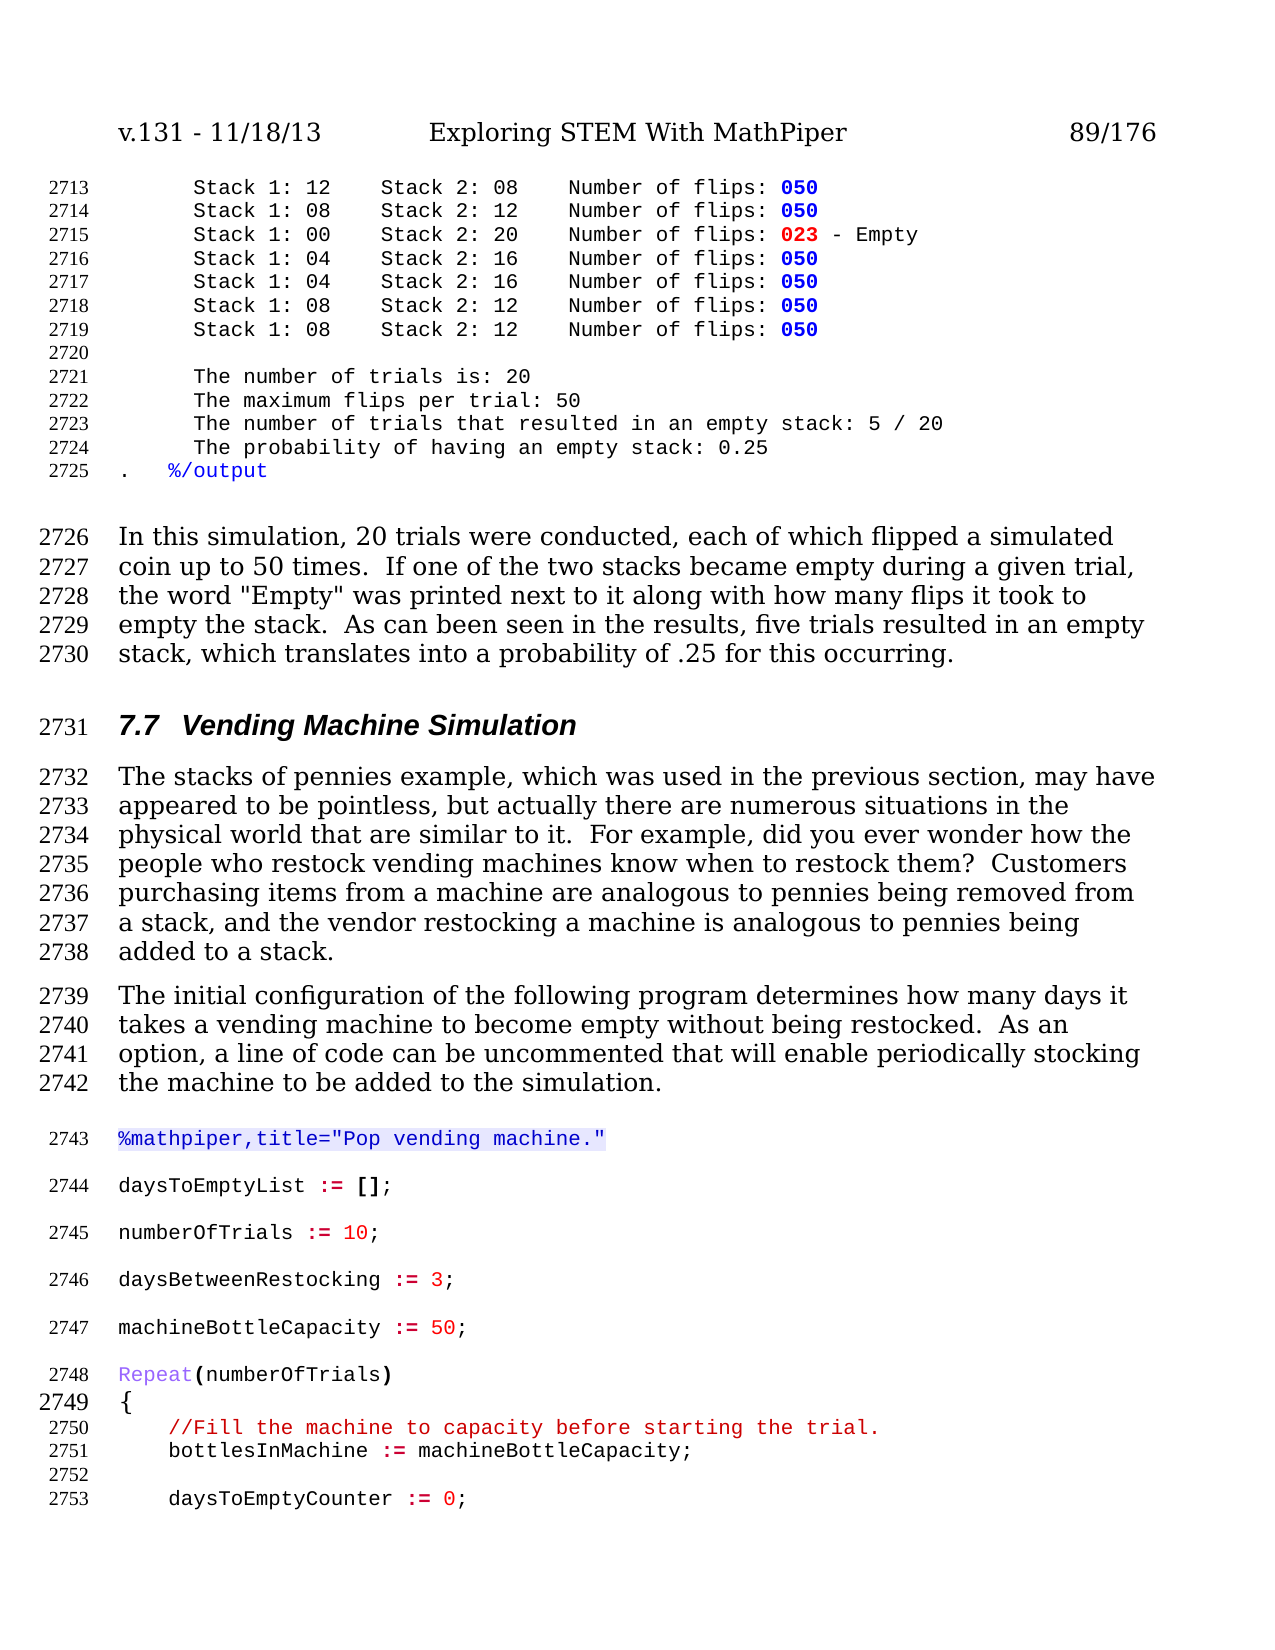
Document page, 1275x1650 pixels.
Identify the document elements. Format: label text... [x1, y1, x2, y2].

text Stack 1: 04 Stack 2: 16 Number of flips: 050 [118, 248, 1157, 271]
text numberOfTrials := 10; [118, 1222, 1157, 1246]
text The number of trials that resulted in an empty stack: 5 / 20 [118, 413, 1157, 437]
text Stack 1: 12 Stack 2: 08 Number of flips: 050 [118, 177, 1157, 200]
text machineBottleCapacity := 50; [118, 1317, 1157, 1340]
text The maximum flips per trial: 50 [118, 389, 1157, 413]
text The probability of having an empty stack: 0.25 [118, 437, 1157, 461]
text Stack 1: 08 Stack 2: 12 Number of flips: 050 [118, 295, 1157, 319]
text Stack 1: 08 Stack 2: 12 Number of flips: 050 [118, 319, 1157, 342]
text Repeat(numberOfTrials) [118, 1364, 1157, 1388]
text The stacks of pennies example, which was used in the previous section, may have appeared to be pointless, but actually there are numerous situations in the physical world that are similar to it. For example, did you ever wonder how the people who restock vending machines know when to restock them? Customers purchasing items from a machine are analogous to pennies being removed from a stack, and the vendor restocking a machine is analogous to pennies being added to a stack. [118, 762, 1157, 966]
text Stack 1: 00 Stack 2: 20 Number of flips: 023 - Empty [118, 224, 1157, 248]
text %mathpiper,title="Pop vending machine." [118, 1127, 1157, 1151]
text daysBetweenRestocking := 3; [118, 1269, 1157, 1293]
text In this simulation, 20 trials were conducted, each of which flipped a simulated coin up to 50 times. If one of the two stacks became empty during a given trial, the word "Empty" was printed next to it along with how many flips it took to empty the stack. As can been seen in the results, five trials resulted in an empty stack, which translates into a probability of .25 for this occurring. [118, 523, 1157, 668]
text Stack 1: 08 Stack 2: 12 Number of flips: 050 [118, 200, 1157, 224]
text //Fill the machine to capacity before starting the trial. [118, 1417, 1157, 1440]
text The number of trials is: 20 [118, 366, 1157, 389]
text daysToEmptyCounter := 0; [118, 1488, 1157, 1511]
text { [118, 1388, 1157, 1417]
text bottlesInMachine := machineBottleCapacity; [118, 1440, 1157, 1464]
subtitle Vending Machine Simulation [118, 707, 1157, 741]
text . %/output [118, 461, 1157, 484]
text daysToEmptyList := []; [118, 1175, 1157, 1198]
text The initial configuration of the following program determines how many days it takes a vending machine to become empty without being restocked. As an option, a line of code can be uncommented that will enable periodically stocking the machine to be added to the simulation. [118, 981, 1157, 1098]
text Stack 1: 04 Stack 2: 16 Number of flips: 050 [118, 271, 1157, 295]
